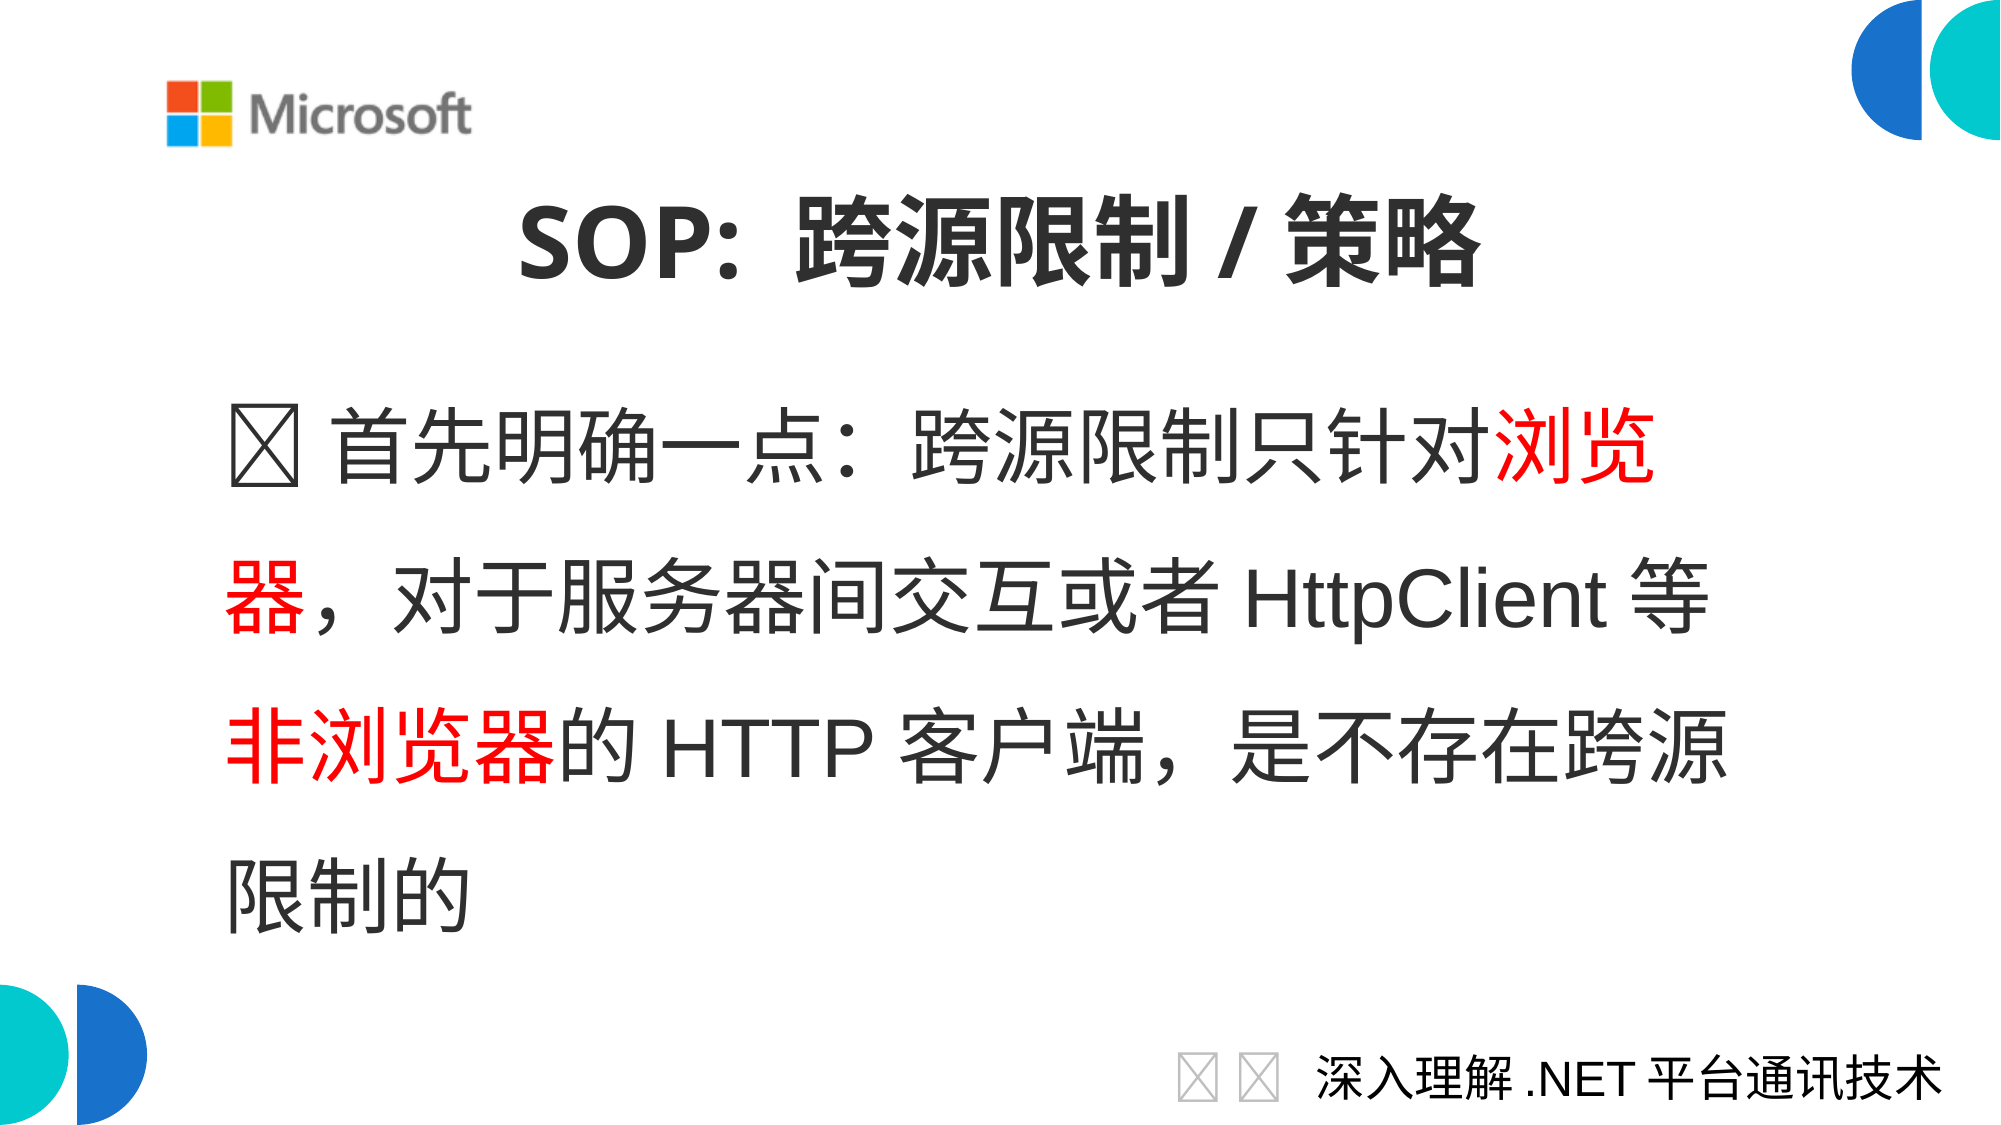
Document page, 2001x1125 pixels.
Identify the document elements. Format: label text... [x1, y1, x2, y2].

text_box 🚀首先明确一点：跨源限制只针对浏览器，对于服务器间交互或者HttpClient等非浏览器的HTTP客户端，是不存在跨源限制的 [209, 336, 1796, 550]
title SOP: 跨源限制/策略 [138, 145, 1862, 332]
picture [85, 41, 552, 189]
subtitle 🚀 🚀 深入理解.NET平台通讯技术 [1173, 1046, 1952, 1107]
